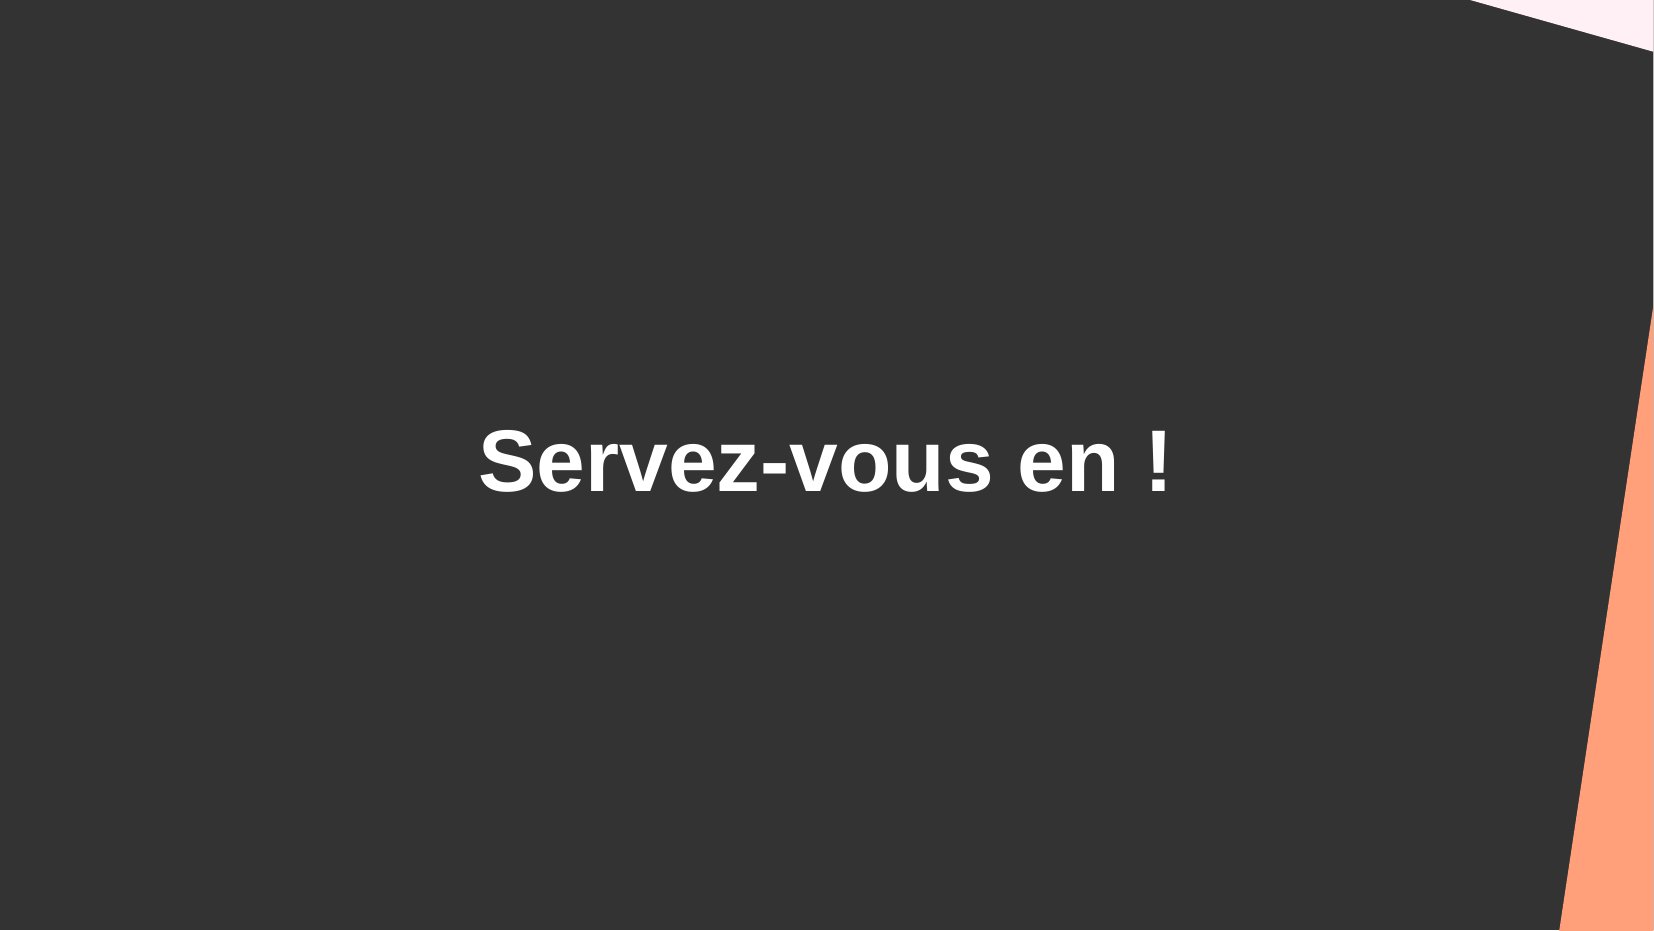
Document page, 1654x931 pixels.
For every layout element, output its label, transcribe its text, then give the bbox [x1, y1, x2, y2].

text_box [1470, 0, 1654, 52]
text_box [1559, 301, 1654, 931]
title Servez-vous en ! [31, 412, 1622, 518]
